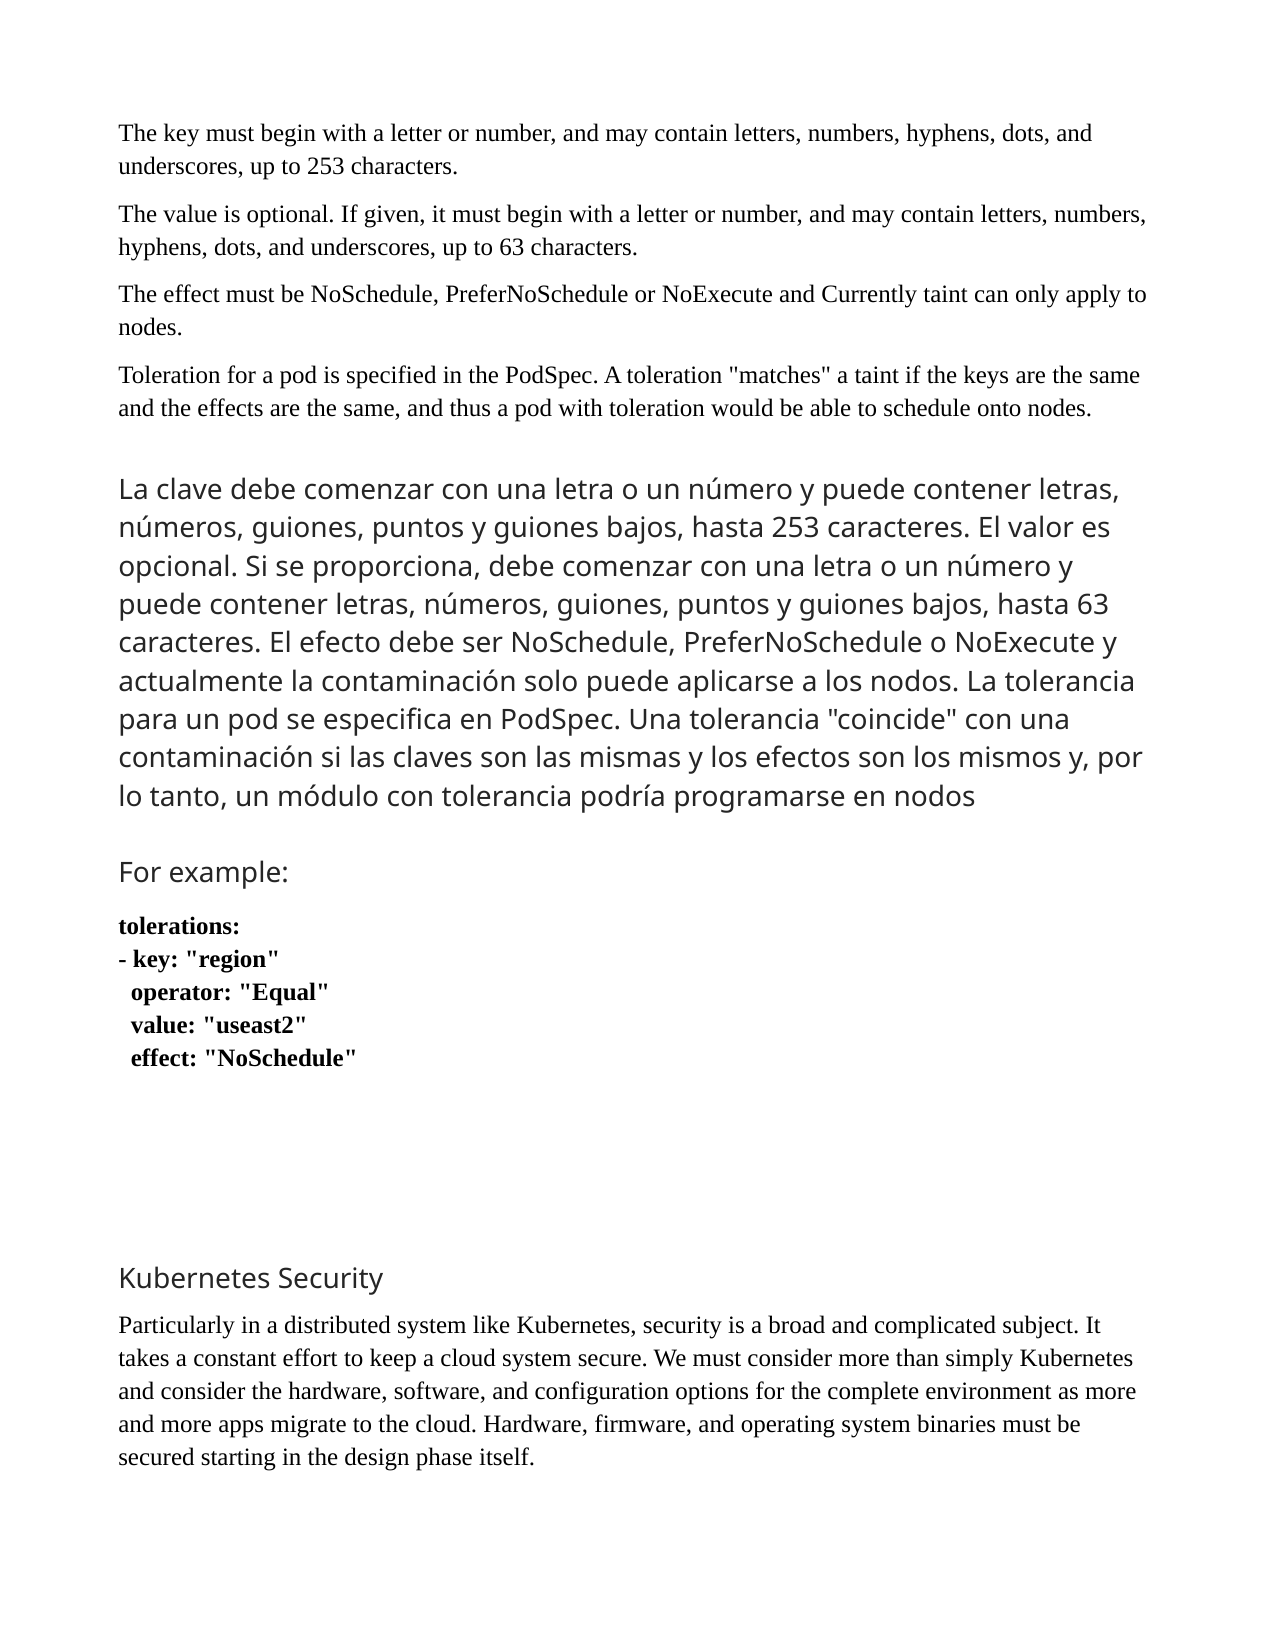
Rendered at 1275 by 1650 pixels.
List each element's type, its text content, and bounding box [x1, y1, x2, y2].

text For example: [118, 853, 1157, 891]
text The key must begin with a letter or number, and may contain letters, numbers, hyphens, dots, and underscores, up to 253 characters. [118, 118, 1157, 180]
text tolerations: - key: "region" operator: "Equal" value: "useast2" effect: "NoSchedule" [118, 911, 1157, 1072]
subtitle Kubernetes Security [118, 1259, 1157, 1297]
text The effect must be NoSchedule, PreferNoSchedule or NoExecute and Currently taint can only apply to nodes. [118, 279, 1157, 341]
text The value is optional. If given, it must begin with a letter or number, and may contain letters, numbers, hyphens, dots, and underscores, up to 63 characters. [118, 199, 1157, 261]
text Particularly in a distributed system like Kubernetes, security is a broad and complicated subject. It takes a constant effort to keep a cloud system secure. We must consider more than simply Kubernetes and consider the hardware, software, and configuration options for the complete environment as more and more apps migrate to the cloud. Hardware, firmware, and operating system binaries must be secured starting in the design phase itself. [118, 1310, 1157, 1471]
text La clave debe comenzar con una letra o un número y puede contener letras, números, guiones, puntos y guiones bajos, hasta 253 caracteres. El valor es opcional. Si se proporciona, debe comenzar con una letra o un número y puede contener letras, números, guiones, puntos y guiones bajos, hasta 63 caracteres. El efecto debe ser NoSchedule, PreferNoSchedule o NoExecute y actualmente la contaminación solo puede aplicarse a los nodos. La tolerancia para un pod se especifica en PodSpec. Una tolerancia "coincide" con una contaminación si las claves son las mismas y los efectos son los mismos y, por lo tanto, un módulo con tolerancia podría programarse en nodos [118, 469, 1157, 814]
text Toleration for a pod is specified in the PodSpec. A toleration "matches" a taint if the keys are the same and the effects are the same, and thus a pod with toleration would be able to schedule onto nodes. [118, 360, 1157, 422]
